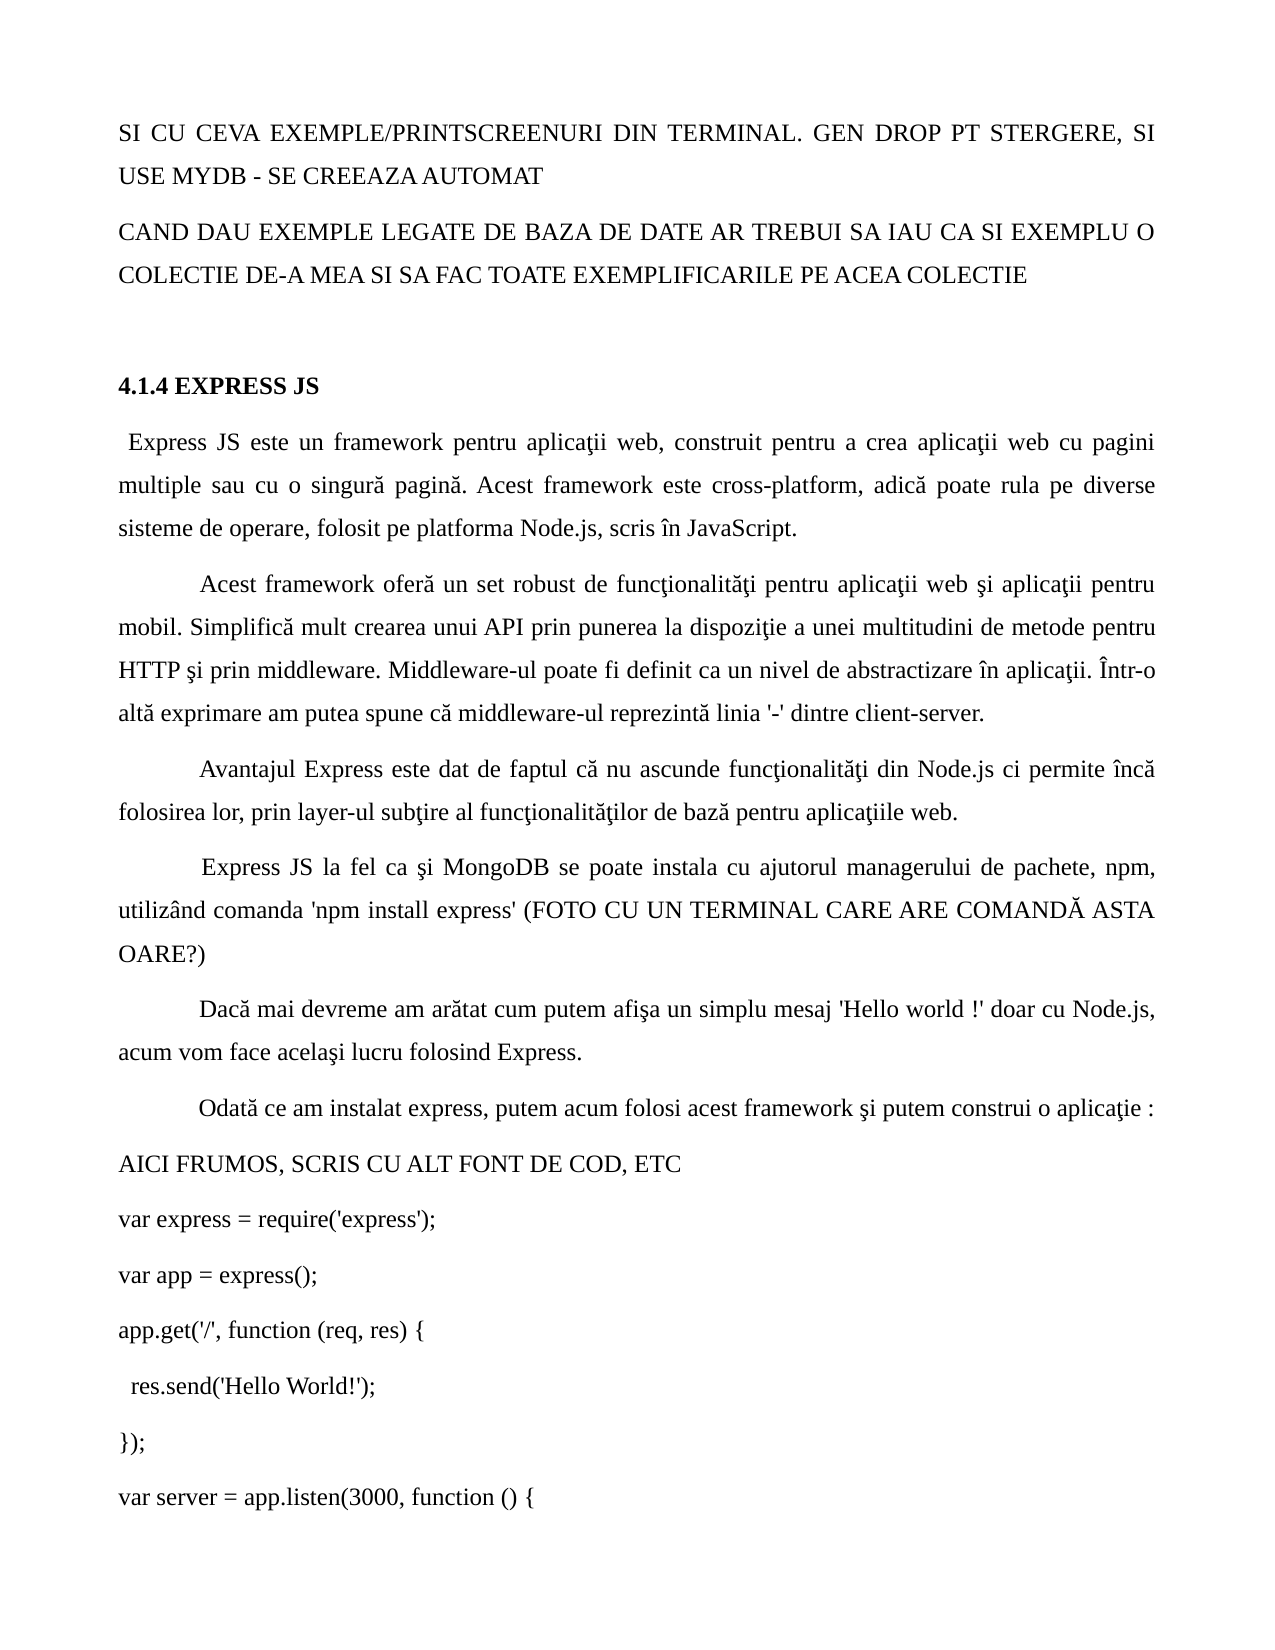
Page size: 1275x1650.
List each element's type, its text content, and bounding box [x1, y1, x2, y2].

text Acest framework oferă un set robust de funcţionalităţi pentru aplicaţii web şi aplicaţii pentru mobil. Simplifică mult crearea unui API prin punerea la dispoziţie a unei multitudini de metode pentru HTTP şi prin middleware. Middleware-ul poate fi definit ca un nivel de abstractizare în aplicaţii. Într-o altă exprimare am putea spune că middleware-ul reprezintă linia '-' dintre client-server. [118, 569, 1157, 727]
text var app = express(); [118, 1260, 1157, 1289]
text Express JS este un framework pentru aplicaţii web, construit pentru a crea aplicaţii web cu pagini multiple sau cu o singură pagină. Acest framework este cross-platform, adică poate rula pe diverse sisteme de operare, folosit pe platforma Node.js, scris în JavaScript. [118, 427, 1157, 542]
text Avantajul Express este dat de faptul că nu ascunde funcţionalităţi din Node.js ci permite încă folosirea lor, prin layer-ul subţire al funcţionalităţilor de bază pentru aplicaţiile web. [118, 754, 1157, 826]
text SI CU CEVA EXEMPLE/PRINTSCREENURI DIN TERMINAL. GEN DROP PT STERGERE, SI USE MYDB - SE CREEAZA AUTOMAT [118, 118, 1157, 190]
text res.send('Hello World!'); [118, 1371, 1157, 1400]
text app.get('/', function (req, res) { [118, 1316, 1157, 1344]
text CAND DAU EXEMPLE LEGATE DE BAZA DE DATE AR TREBUI SA IAU CA SI EXEMPLU O COLECTIE DE-A MEA SI SA FAC TOATE EXEMPLIFICARILE PE ACEA COLECTIE [118, 217, 1157, 289]
text }); [118, 1427, 1157, 1456]
text Express JS la fel ca şi MongoDB se poate instala cu ajutorul managerului de pachete, npm, utilizând comanda 'npm install express' (FOTO CU UN TERMINAL CARE ARE COMANDĂ ASTA OARE?) [118, 852, 1157, 967]
text var express = require('express'); [118, 1204, 1157, 1233]
text AICI FRUMOS, SCRIS CU ALT FONT DE COD, ETC [118, 1149, 1157, 1177]
text 4.1.4 EXPRESS JS [118, 371, 1157, 400]
text var server = app.listen(3000, function () { [118, 1482, 1157, 1511]
text Odată ce am instalat express, putem acum folosi acest framework şi putem construi o aplicaţie : [118, 1093, 1157, 1122]
text Dacă mai devreme am arătat cum putem afişa un simplu mesaj 'Hello world !' doar cu Node.js, acum vom face acelaşi lucru folosind Express. [118, 994, 1157, 1066]
